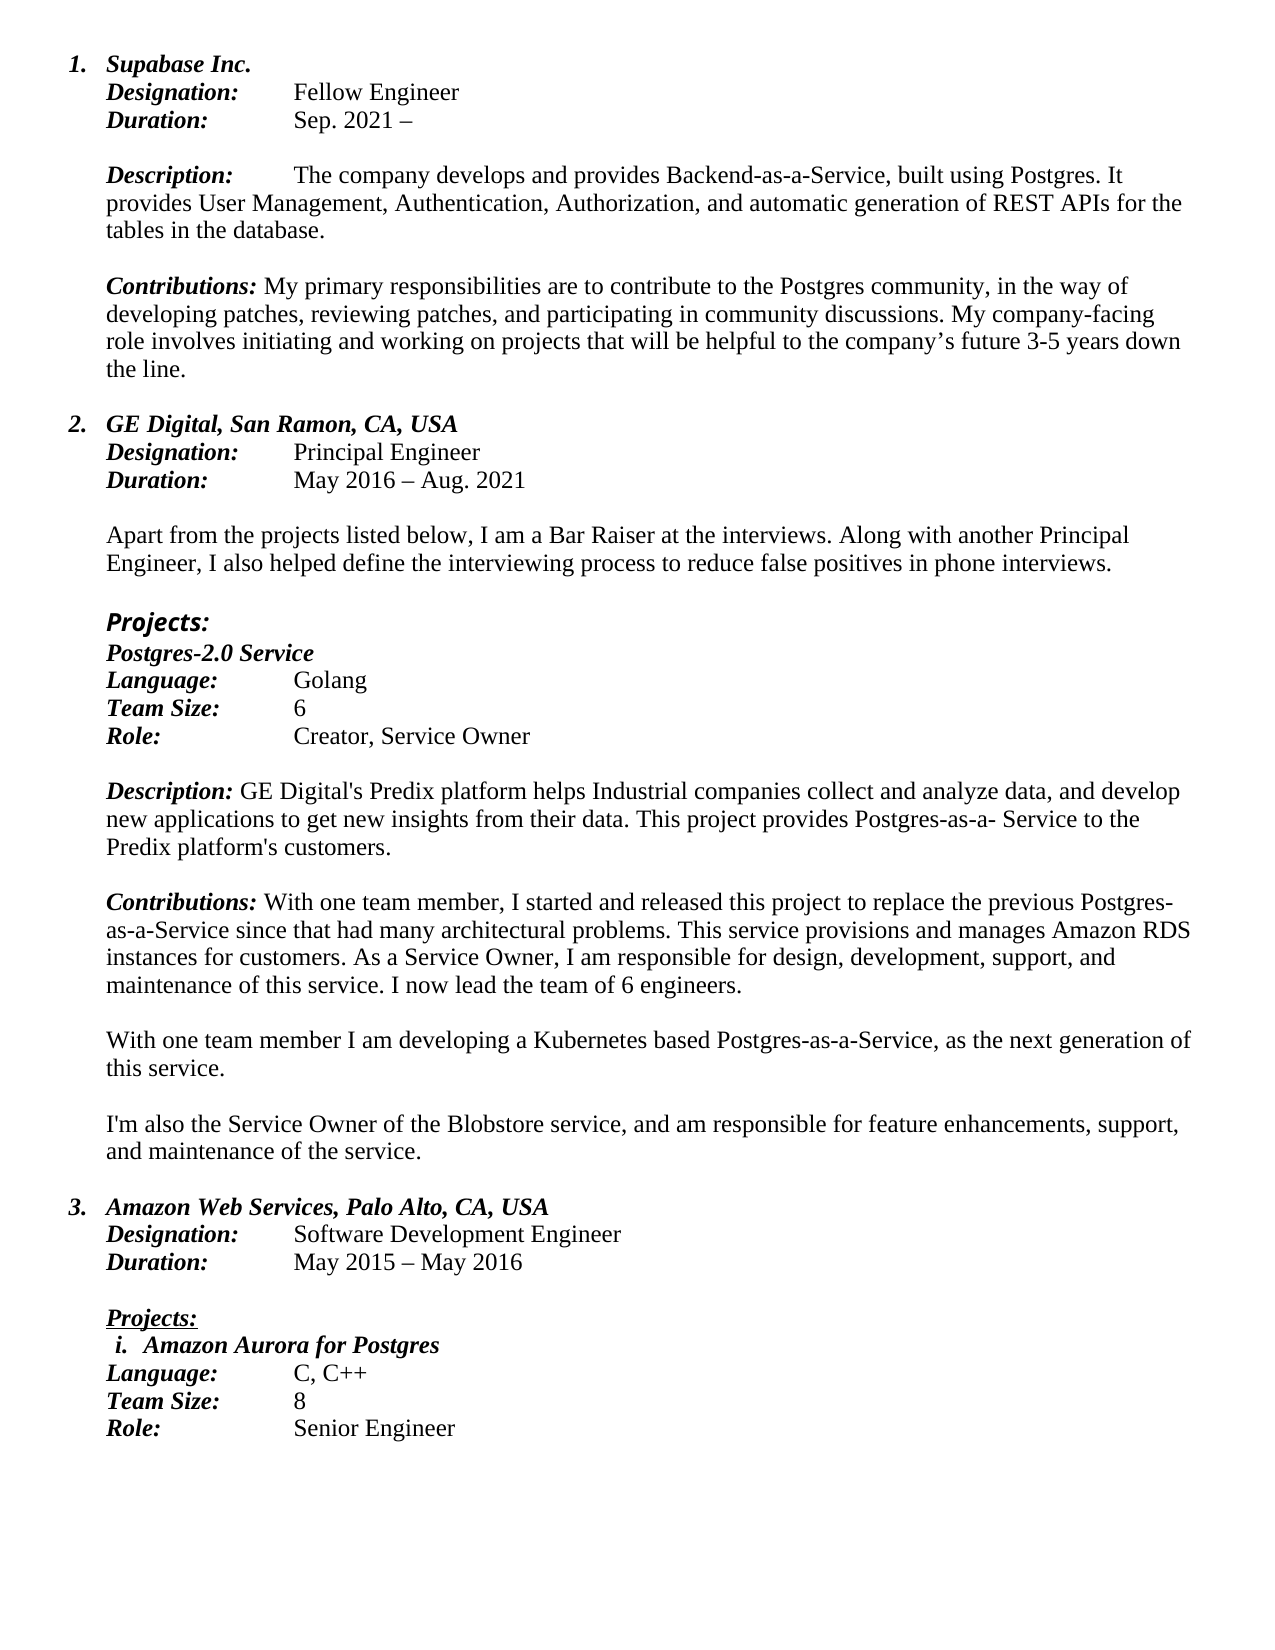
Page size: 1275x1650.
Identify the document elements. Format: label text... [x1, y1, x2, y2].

text Projects: [68, 1304, 1193, 1331]
text With one team member I am developing a Kubernetes based Postgres-as-a-Service, as the next generation of this service. [106, 1027, 1193, 1082]
list Amazon Web Services, Palo Alto, CA, USA [68, 1193, 1193, 1221]
list Duration: Sep. 2021 – [68, 106, 1193, 133]
list Duration: May 2016 – Aug. 2021 [68, 466, 1193, 494]
text Apart from the projects listed below, I am a Bar Raiser at the interviews. Along with another Principal [68, 521, 1212, 549]
list Designation: Fellow Engineer [68, 78, 1193, 106]
text Contributions: With one team member, I started and released this project to replace the previous Postgres-as-a-Service since that had many architectural problems. This service provisions and manages Amazon RDS instances for customers. As a Service Owner, I am responsible for design, development, support, and maintenance of this service. I now lead the team of 6 engineers. [106, 888, 1193, 999]
list GE Digital, San Ramon, CA, USA [68, 411, 1193, 438]
list Designation: Principal Engineer [68, 438, 1193, 466]
list Designation: Software Development Engineer [68, 1221, 1193, 1248]
text Description: GE Digital's Predix platform helps Industrial companies collect and analyze data, and develop new applications to get new insights from their data. This project provides Postgres-as-a- Service to the Predix platform's customers. [106, 777, 1193, 860]
text Role: Creator, Service Owner [106, 722, 1193, 749]
list Supabase Inc. [68, 50, 1193, 78]
text Team Size: 6 [106, 694, 1193, 722]
list Role: Senior Engineer [106, 1414, 1193, 1442]
text Postgres-2.0 Service [106, 639, 1193, 666]
text Projects: [106, 604, 1193, 639]
list Duration: May 2015 – May 2016 [68, 1248, 1193, 1276]
text Description: The company develops and provides Backend-as-a-Service, built using Postgres. It provides User Management, Authentication, Authorization, and automatic generation of REST APIs for the tables in the database. [68, 161, 1193, 244]
text Language: Golang [106, 666, 1193, 694]
list Team Size: 8 [106, 1387, 1193, 1414]
list Amazon Aurora for Postgres [106, 1331, 1193, 1359]
text Engineer, I also helped define the interviewing process to reduce false positives in phone interviews. [106, 549, 1193, 577]
text Contributions: My primary responsibilities are to contribute to the Postgres community, in the way of developing patches, reviewing patches, and participating in community discussions. My company-facing role involves initiating and working on projects that will be helpful to the company’s future 3-5 years down the line. [68, 272, 1193, 383]
text I'm also the Service Owner of the Blobstore service, and am responsible for feature enhancements, support, and maintenance of the service. [106, 1110, 1193, 1165]
list Language: C, C++ [106, 1359, 1193, 1387]
